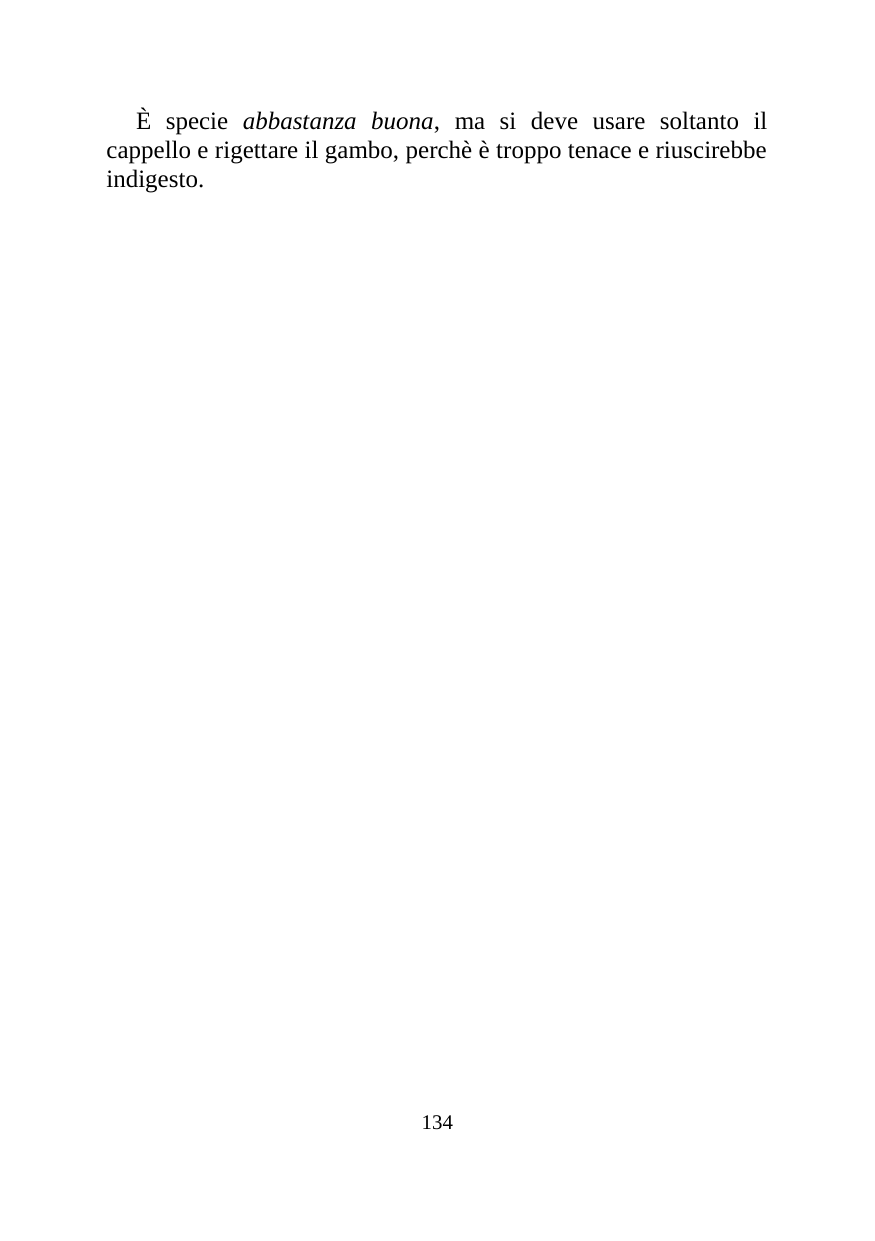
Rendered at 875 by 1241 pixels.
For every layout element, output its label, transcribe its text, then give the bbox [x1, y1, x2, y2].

text È specie abbastanza buona, ma si deve usare soltanto il cappello e rigettare il gambo, perchè è troppo tenace e riuscirebbe indigesto. [106, 106, 768, 192]
